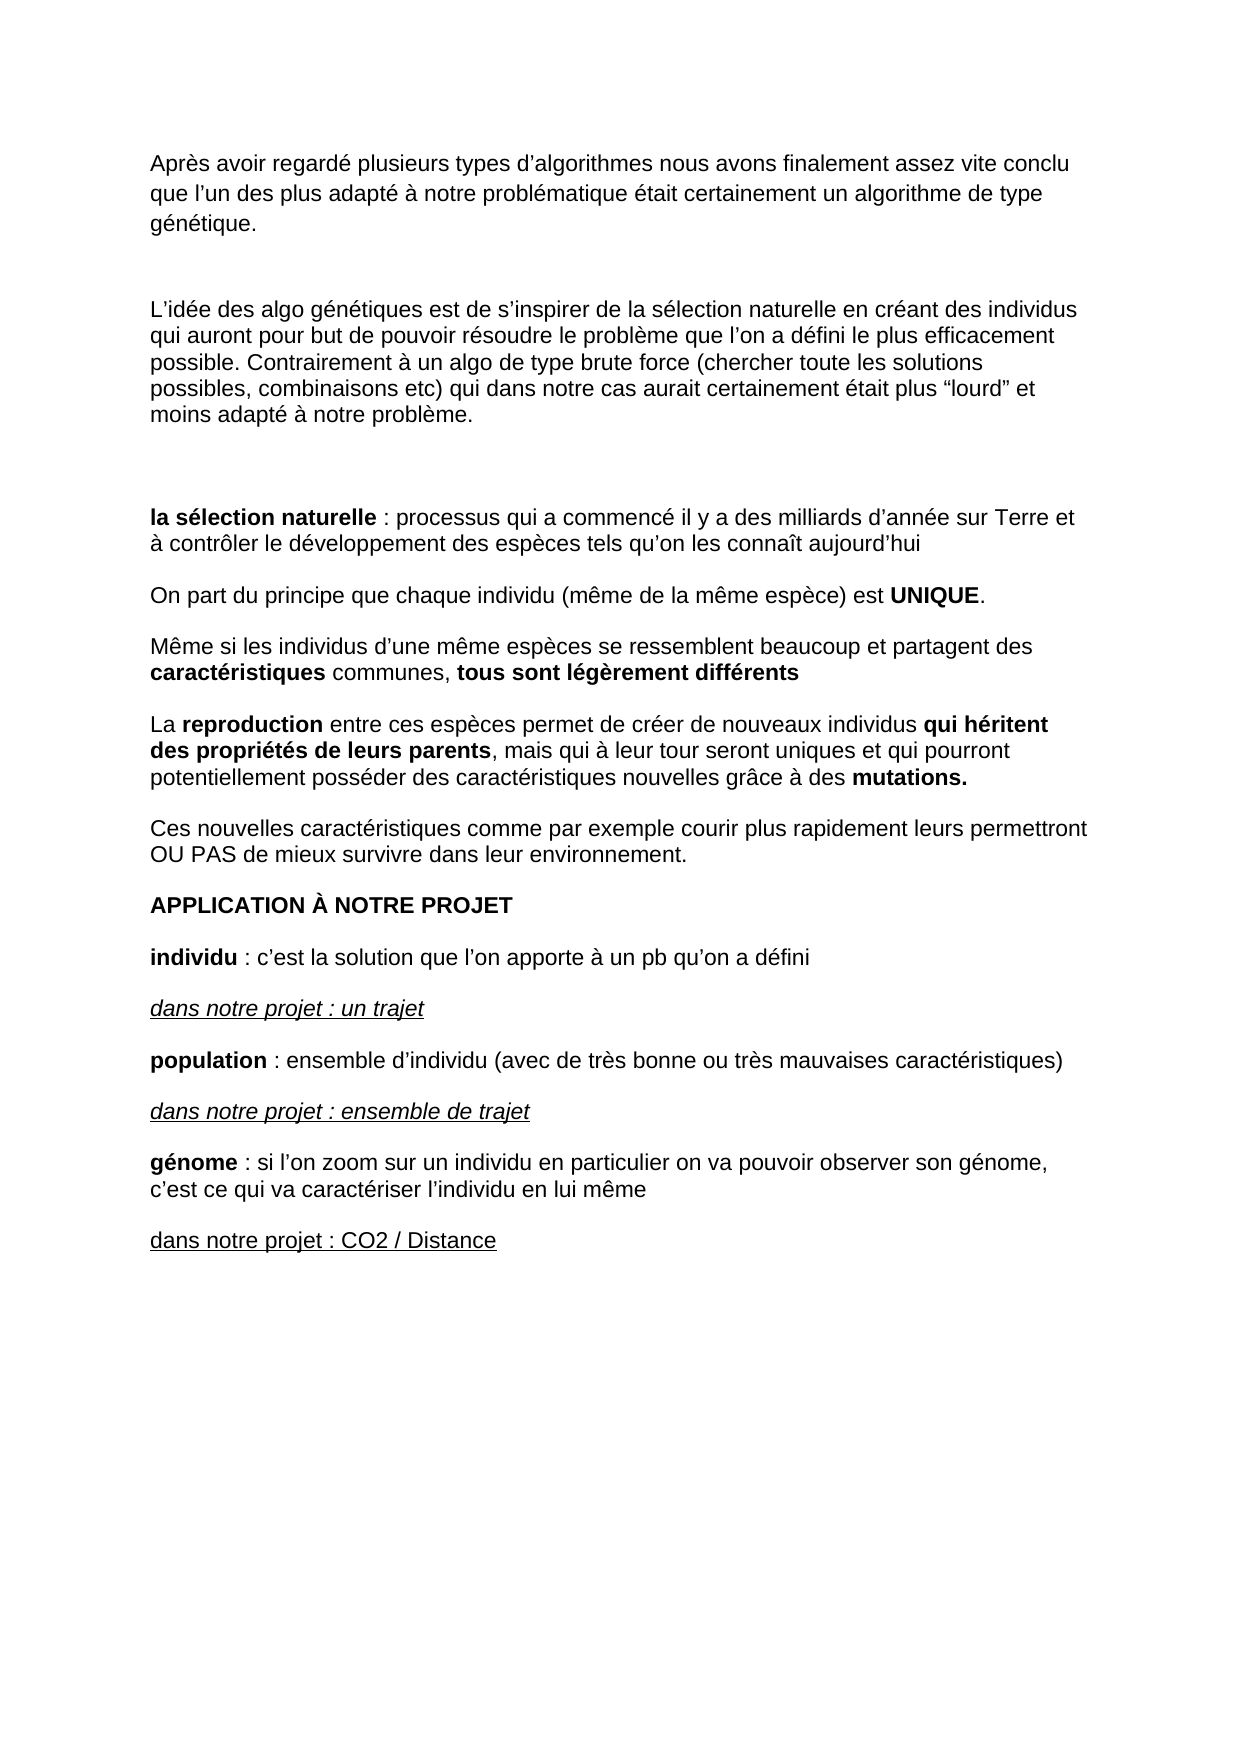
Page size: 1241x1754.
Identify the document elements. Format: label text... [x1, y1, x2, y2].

text Après avoir regardé plusieurs types d’algorithmes nous avons finalement assez vite conclu que l’un des plus adapté à notre problématique était certainement un algorithme de type génétique. [150, 150, 1090, 237]
text Ces nouvelles caractéristiques comme par exemple courir plus rapidement leurs permettront OU PAS de mieux survivre dans leur environnement. [150, 815, 1090, 867]
text On part du principe que chaque individu (même de la même espèce) est UNIQUE. [150, 582, 1090, 608]
text La reproduction entre ces espèces permet de créer de nouveaux individus qui héritent des propriétés de leurs parents, mais qui à leur tour seront uniques et qui pourront potentiellement posséder des caractéristiques nouvelles grâce à des mutations. [150, 711, 1090, 790]
text dans notre projet : CO2 / Distance [150, 1227, 1090, 1253]
text la sélection naturelle : processus qui a commencé il y a des milliards d’année sur Terre et à contrôler le développement des espèces tels qu’on les connaît aujourd’hui [150, 504, 1090, 557]
text dans notre projet : un trajet [150, 995, 1090, 1022]
text Même si les individus d’une même espèces se ressemblent beaucoup et partagent des caractéristiques communes, tous sont légèrement différents [150, 633, 1090, 686]
text L’idée des algo génétiques est de s’inspirer de la sélection naturelle en créant des individus qui auront pour but de pouvoir résoudre le problème que l’on a défini le plus efficacement possible. Contrairement à un algo de type brute force (chercher toute les solutions possibles, combinaisons etc) qui dans notre cas aurait certainement était plus “lourd” et moins adapté à notre problème. [150, 296, 1090, 428]
text individu : c’est la solution que l’on apporte à un pb qu’on a défini [150, 944, 1090, 970]
text APPLICATION À NOTRE PROJET [150, 892, 1090, 919]
text population : ensemble d’individu (avec de très bonne ou très mauvaises caractéristiques) [150, 1047, 1090, 1073]
text génome : si l’on zoom sur un individu en particulier on va pouvoir observer son génome, c’est ce qui va caractériser l’individu en lui même [150, 1149, 1090, 1202]
text dans notre projet : ensemble de trajet [150, 1098, 1090, 1124]
